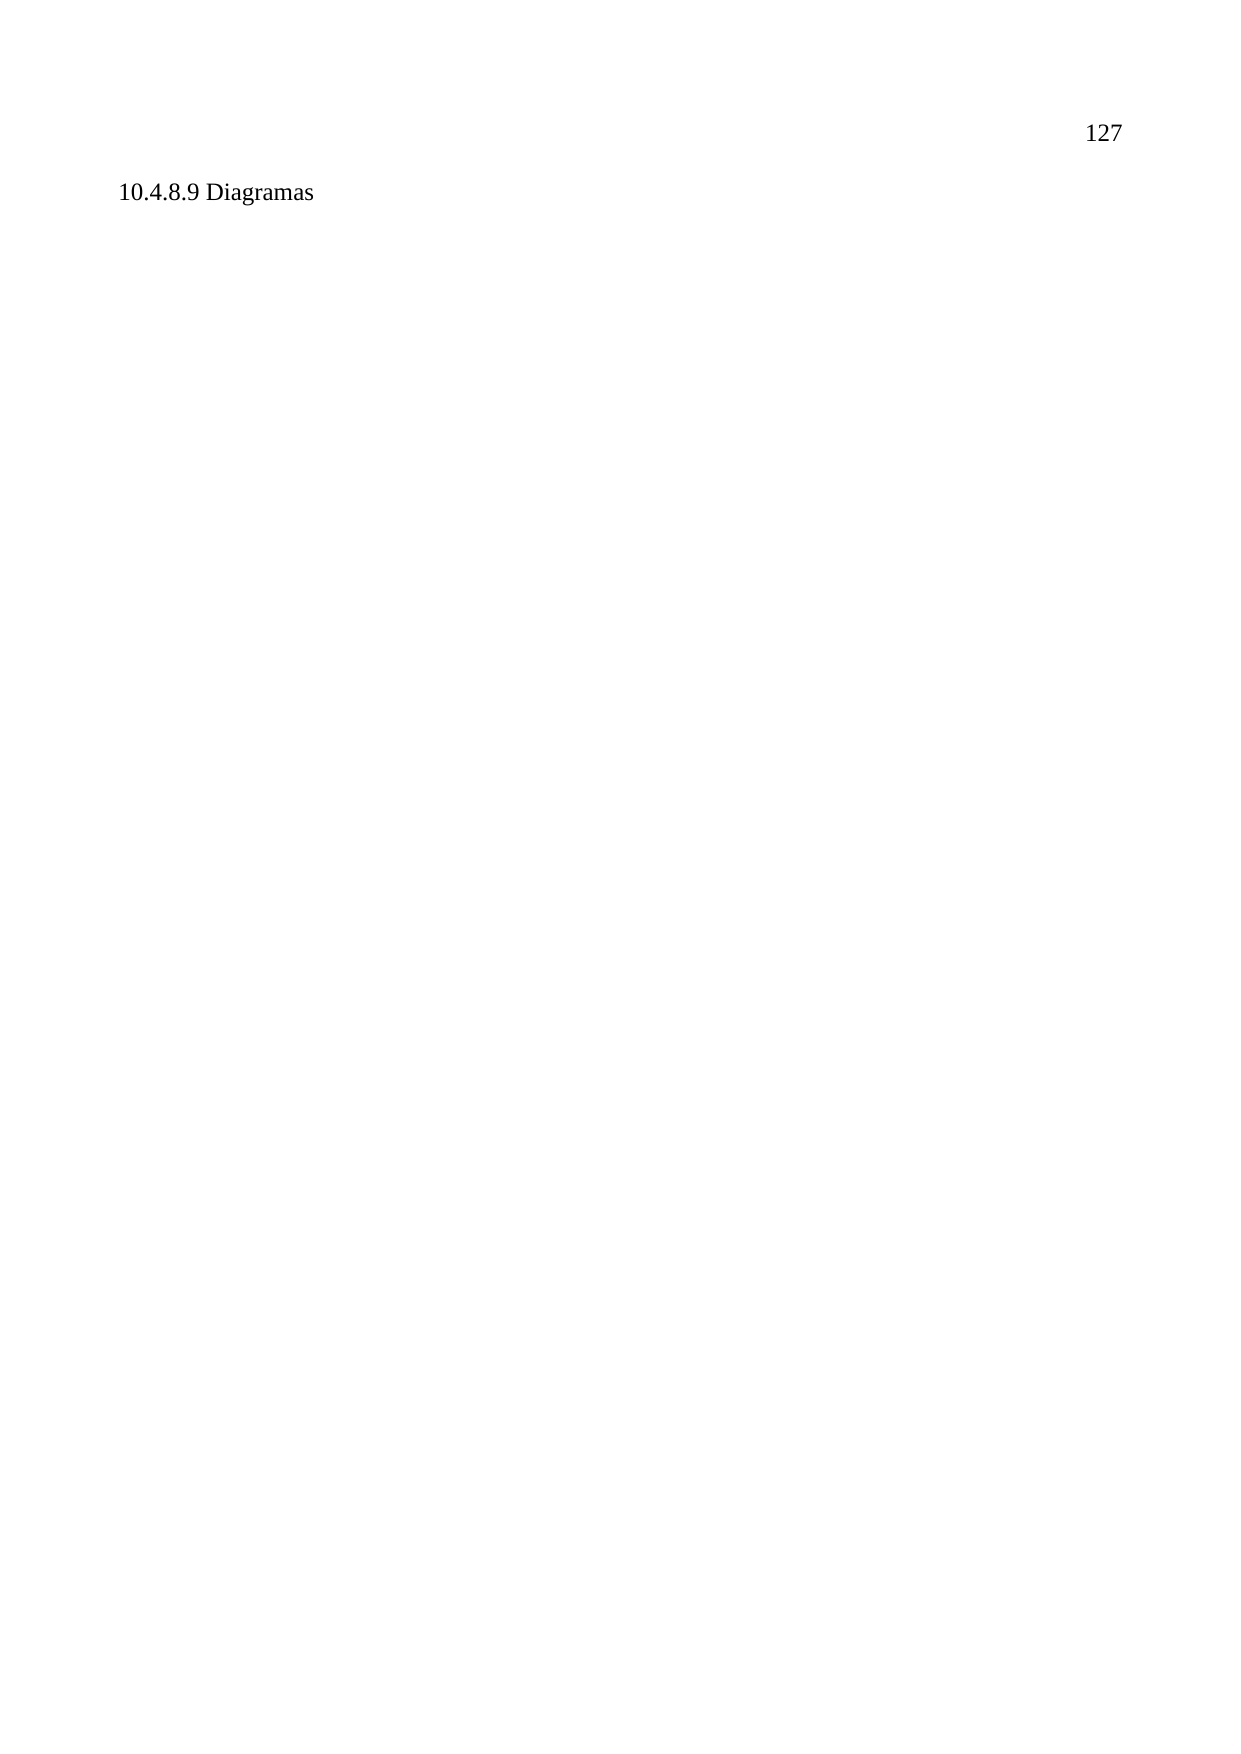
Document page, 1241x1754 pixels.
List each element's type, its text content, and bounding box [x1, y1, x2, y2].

subtitle Diagramas [118, 177, 1122, 206]
